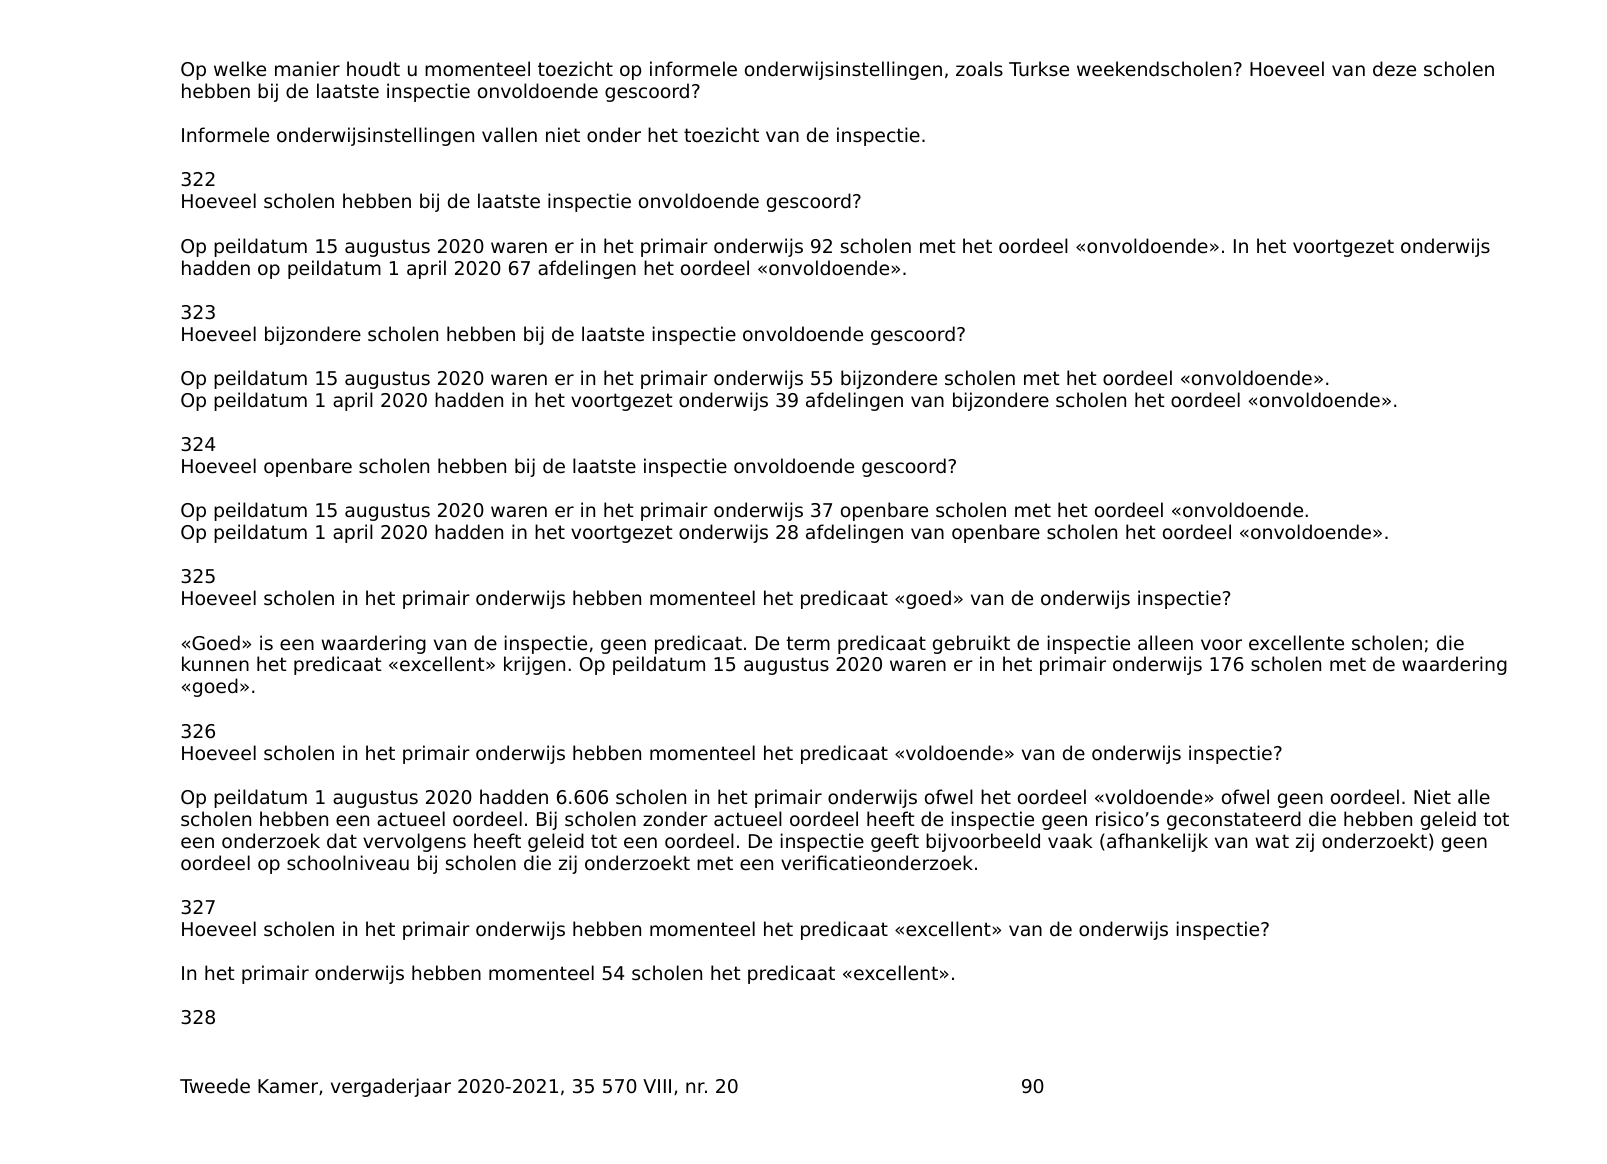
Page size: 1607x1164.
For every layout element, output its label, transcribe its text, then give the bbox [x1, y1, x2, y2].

text Hoeveel scholen in het primair onderwijs hebben momenteel het predicaat «voldoende» van de onderwijs inspectie? [180, 742, 1529, 764]
text Hoeveel scholen hebben bij de laatste inspectie onvoldoende gescoord? [180, 191, 1529, 213]
text In het primair onderwijs hebben momenteel 54 scholen het predicaat «excellent». [180, 963, 1529, 985]
text «Goed» is een waardering van de inspectie, geen predicaat. De term predicaat gebruikt de inspectie alleen voor excellente scholen; die kunnen het predicaat «excellent» krijgen. Op peildatum 15 augustus 2020 waren er in het primair onderwijs 176 scholen met de waardering «goed». [180, 632, 1529, 698]
text Op peildatum 15 augustus 2020 waren er in het primair onderwijs 37 openbare scholen met het oordeel «onvoldoende. [180, 500, 1529, 522]
text Hoeveel scholen in het primair onderwijs hebben momenteel het predicaat «excellent» van de onderwijs inspectie? [180, 919, 1529, 941]
text 327 [180, 897, 1529, 919]
text 324 [180, 434, 1529, 456]
text Hoeveel openbare scholen hebben bij de laatste inspectie onvoldoende gescoord? [180, 456, 1529, 478]
text Op peildatum 1 april 2020 hadden in het voortgezet onderwijs 39 afdelingen van bijzondere scholen het oordeel «onvoldoende». [180, 390, 1529, 412]
text Op peildatum 1 augustus 2020 hadden 6.606 scholen in het primair onderwijs ofwel het oordeel «voldoende» ofwel geen oordeel. Niet alle scholen hebben een actueel oordeel. Bij scholen zonder actueel oordeel heeft de inspectie geen risico’s geconstateerd die hebben geleid tot een onderzoek dat vervolgens heeft geleid tot een oordeel. De inspectie geeft bijvoorbeeld vaak (afhankelijk van wat zij onderzoekt) geen oordeel op schoolniveau bij scholen die zij onderzoekt met een verificatieonderzoek. [180, 787, 1529, 874]
text 328 [180, 1007, 1529, 1029]
text Informele onderwijsinstellingen vallen niet onder het toezicht van de inspectie. [180, 125, 1529, 147]
text 326 [180, 721, 1529, 742]
text Hoeveel scholen in het primair onderwijs hebben momenteel het predicaat «goed» van de onderwijs inspectie? [180, 588, 1529, 610]
text Op welke manier houdt u momenteel toezicht op informele onderwijsinstellingen, zoals Turkse weekendscholen? Hoeveel van deze scholen hebben bij de laatste inspectie onvoldoende gescoord? [180, 59, 1529, 103]
text 322 [180, 169, 1529, 191]
text 323 [180, 302, 1529, 324]
text Op peildatum 1 april 2020 hadden in het voortgezet onderwijs 28 afdelingen van openbare scholen het oordeel «onvoldoende». [180, 522, 1529, 544]
text Op peildatum 15 augustus 2020 waren er in het primair onderwijs 92 scholen met het oordeel «onvoldoende». In het voortgezet onderwijs hadden op peildatum 1 april 2020 67 afdelingen het oordeel «onvoldoende». [180, 236, 1529, 279]
text Op peildatum 15 augustus 2020 waren er in het primair onderwijs 55 bijzondere scholen met het oordeel «onvoldoende». [180, 368, 1529, 390]
text 325 [180, 566, 1529, 588]
text Hoeveel bijzondere scholen hebben bij de laatste inspectie onvoldoende gescoord? [180, 324, 1529, 346]
